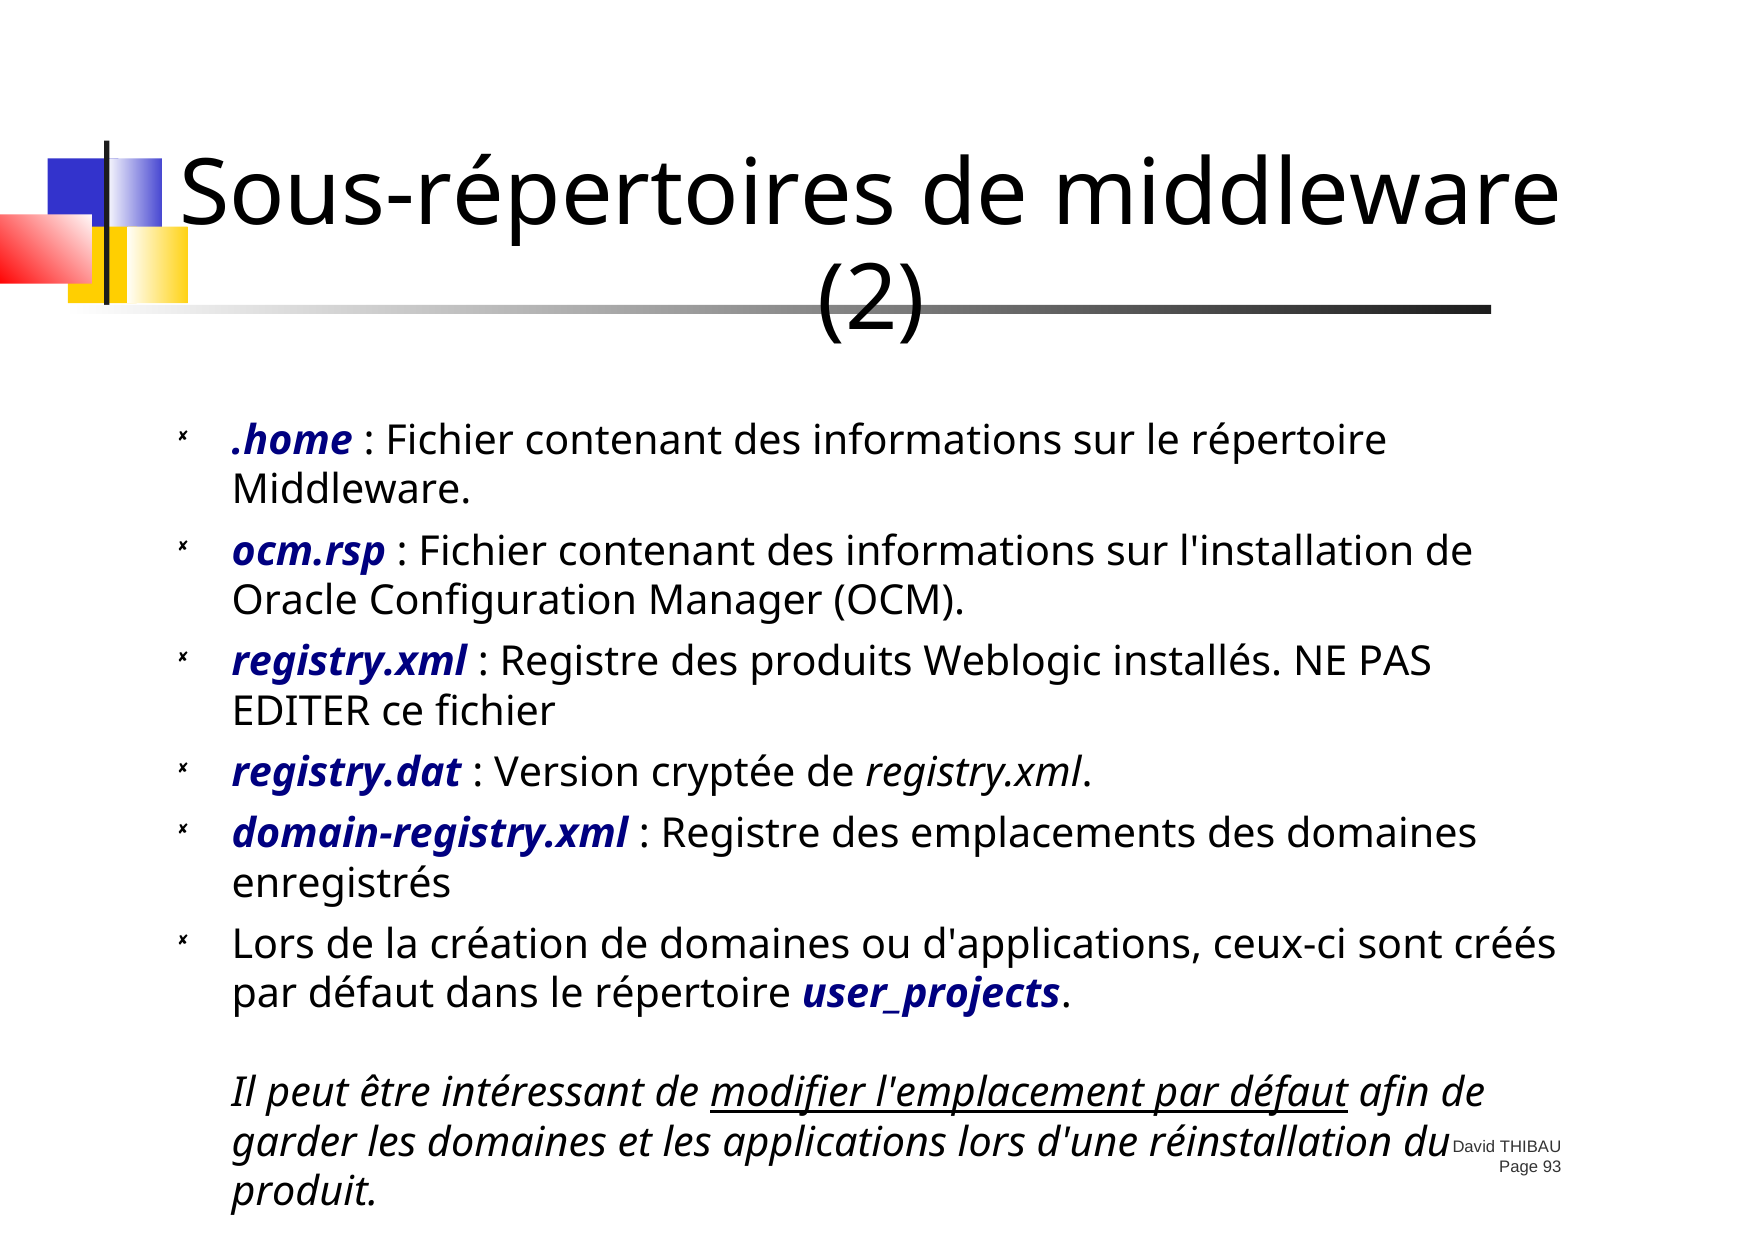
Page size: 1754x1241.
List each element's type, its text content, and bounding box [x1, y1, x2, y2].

list .home : Fichier contenant des informations sur le répertoire Middleware. ocm.rsp : Fichier contenant des informations sur l'installation de Oracle Configuration Manager (OCM). registry.xml : Registre des produits Weblogic installés. NE PAS EDITER ce fichier registry.dat : Version cryptée de registry.xml. domain-registry.xml : Registre des emplacements des domaines enregistrés Lors de la création de domaines ou d'applications, ceux-ci sont créés par défaut dans le répertoire user_projects. Il peut être intéressant de modifier l'emplacement par défaut afin de garder les domaines et les applications lors d'une réinstallation du produit. [177, 413, 1563, 1223]
title Sous-répertoires de middleware (2) [179, 137, 1565, 354]
